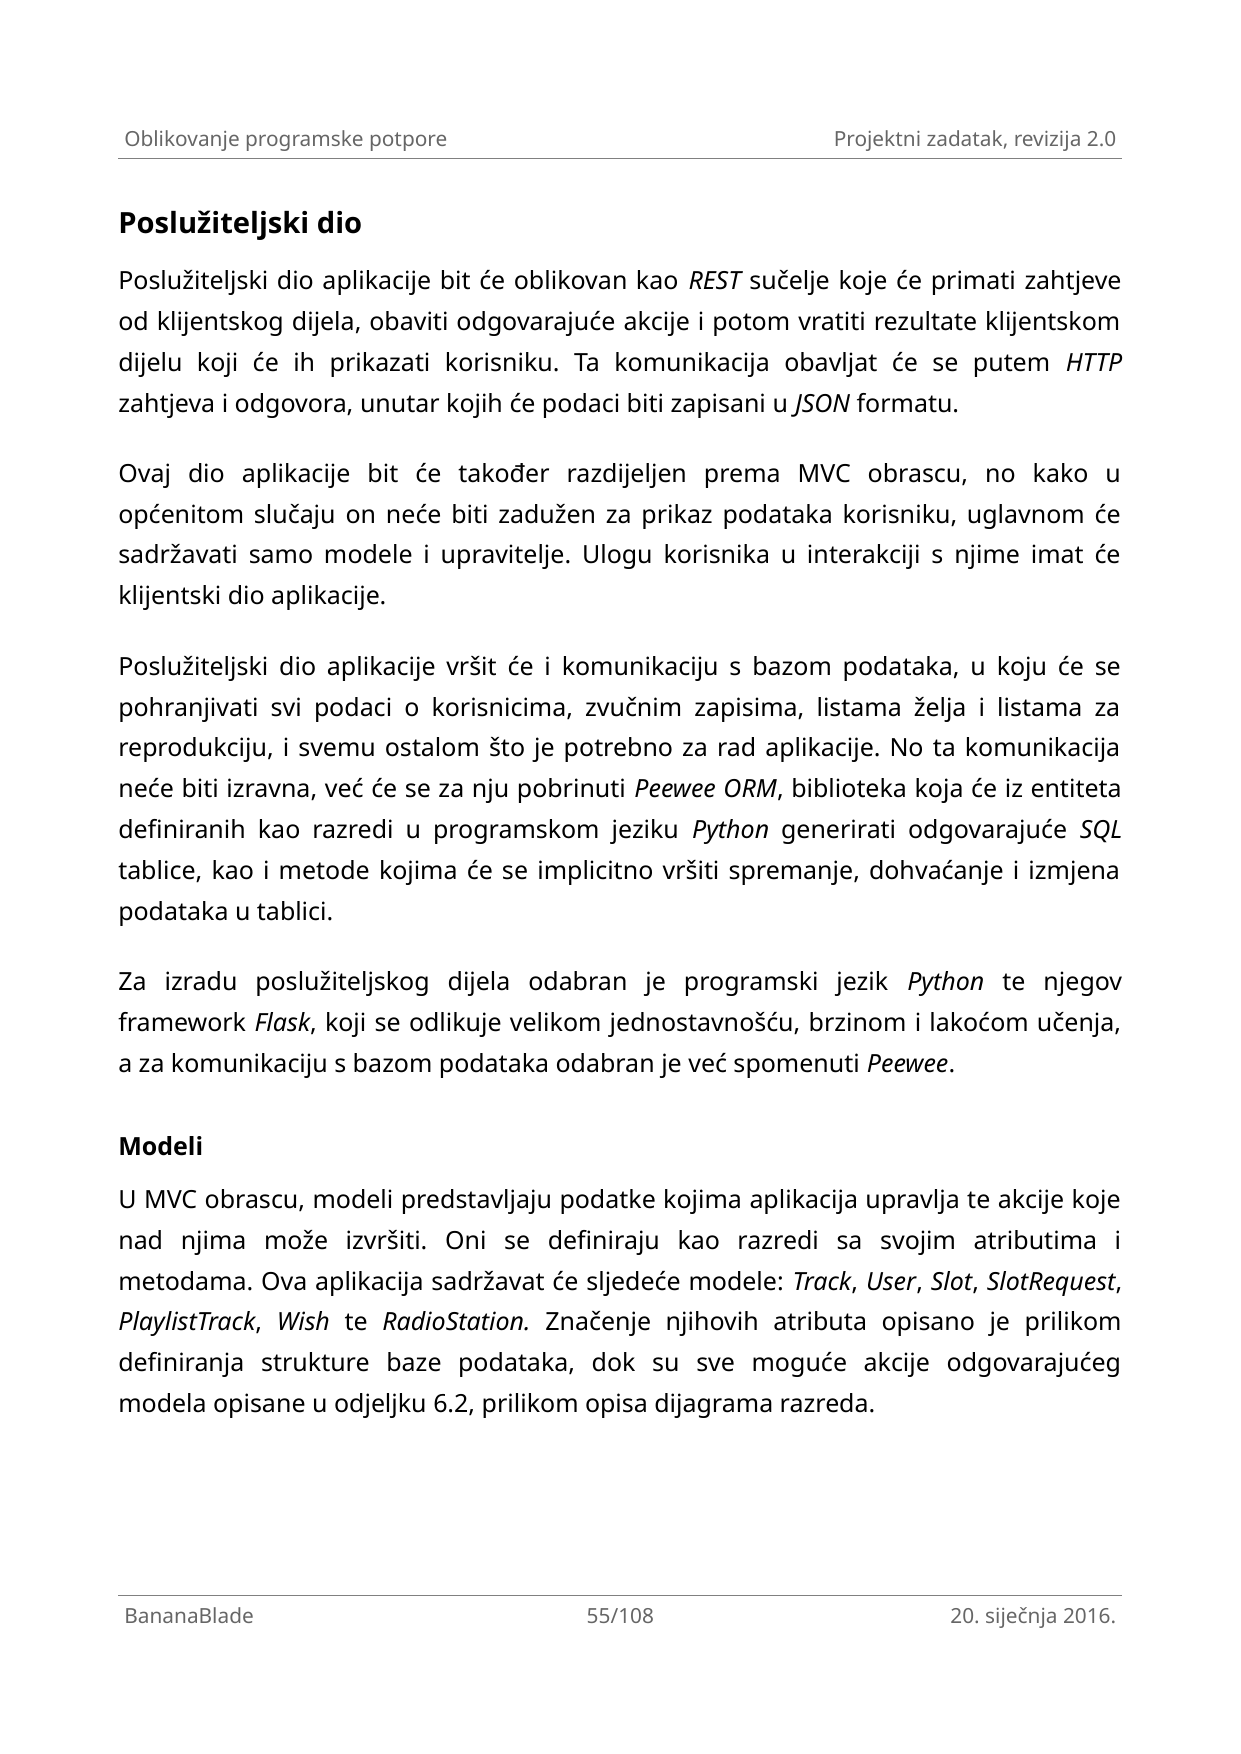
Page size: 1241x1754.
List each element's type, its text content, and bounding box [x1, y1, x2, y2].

text Poslužiteljski dio aplikacije bit će oblikovan kao REST sučelje koje će primati zahtjeve od klijentskog dijela, obaviti odgovarajuće akcije i potom vratiti rezultate klijentskom dijelu koji će ih prikazati korisniku. Ta komunikacija obavljat će se putem HTTP zahtjeva i odgovora, unutar kojih će podaci biti zapisani u JSON formatu. [118, 263, 1122, 419]
text Poslužiteljski dio aplikacije vršit će i komunikaciju s bazom podataka, u koju će se pohranjivati svi podaci o korisnicima, zvučnim zapisima, listama želja i listama za reprodukciju, i svemu ostalom što je potrebno za rad aplikacije. No ta komunikacija neće biti izravna, već će se za nju pobrinuti Peewee ORM, biblioteka koja će iz entiteta definiranih kao razredi u programskom jeziku Python generirati odgovarajuće SQL tablice, kao i metode kojima će se implicitno vršiti spremanje, dohvaćanje i izmjena podataka u tablici. [118, 648, 1122, 927]
text Za izradu poslužiteljskog dijela odabran je programski jezik Python te njegov framework Flask, koji se odlikuje velikom jednostavnošću, brzinom i lakoćom učenja, a za komunikaciju s bazom podataka odabran je već spomenuti Peewee. [118, 964, 1122, 1079]
text Ovaj dio aplikacije bit će također razdijeljen prema MVC obrascu, no kako u općenitom slučaju on neće biti zadužen za prikaz podataka korisniku, uglavnom će sadržavati samo modele i upravitelje. Ulogu korisnika u interakciji s njime imat će klijentski dio aplikacije. [118, 456, 1122, 612]
text U MVC obrascu, modeli predstavljaju podatke kojima aplikacija upravlja te akcije koje nad njima može izvršiti. Oni se definiraju kao razredi sa svojim atributima i metodama. Ova aplikacija sadržavat će sljedeće modele: Track, User, Slot, SlotRequest, PlaylistTrack, Wish te RadioStation. Značenje njihovih atributa opisano je prilikom definiranja strukture baze podataka, dok su sve moguće akcije odgovarajućeg modela opisane u odjeljku 6.2, prilikom opisa dijagrama razreda. [118, 1181, 1122, 1420]
subtitle Poslužiteljski dio [118, 203, 1122, 242]
subtitle Modeli [118, 1128, 1122, 1162]
